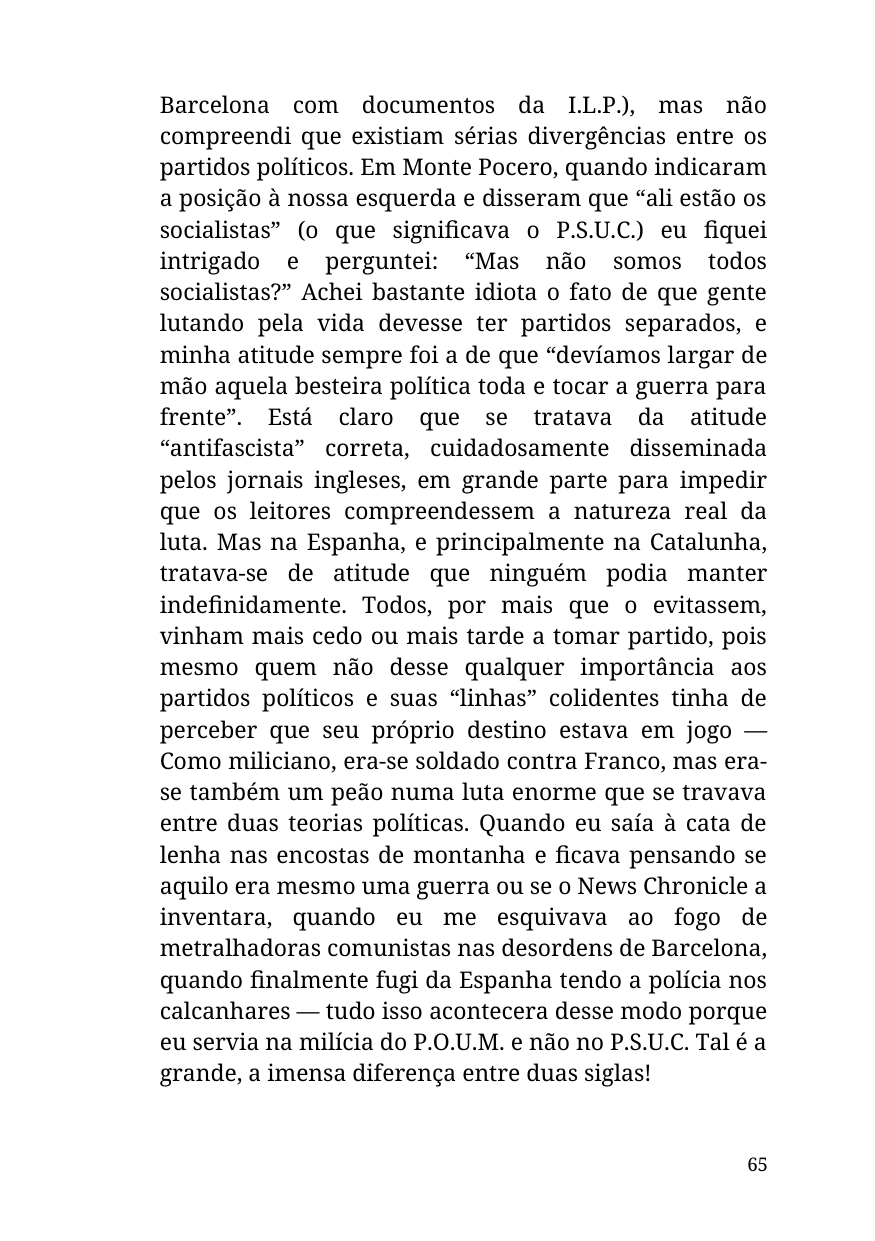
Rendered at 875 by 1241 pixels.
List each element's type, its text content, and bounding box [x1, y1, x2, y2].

text Barcelona com documentos da I.L.P.), mas não compreendi que existiam sérias divergências entre os partidos políticos. Em Monte Pocero, quando indicaram a posição à nossa esquerda e disseram que “ali estão os socialistas” (o que significava o P.S.U.C.) eu fiquei intrigado e perguntei: “Mas não somos todos socialistas?” Achei bastante idiota o fato de que gente lutando pela vida devesse ter partidos separados, e minha atitude sempre foi a de que “devíamos largar de mão aquela besteira política toda e tocar a guerra para frente”. Está claro que se tratava da atitude “antifascista” correta, cuidadosamente disseminada pelos jornais ingleses, em grande parte para impedir que os leitores compreendessem a natureza real da luta. Mas na Espanha, e principalmente na Catalunha, tratava-se de atitude que ninguém podia manter indefinidamente. Todos, por mais que o evitassem, vinham mais cedo ou mais tarde a tomar partido, pois mesmo quem não desse qualquer importância aos partidos políticos e suas “linhas” colidentes tinha de perceber que seu próprio destino estava em jogo — Como miliciano, era-se soldado contra Franco, mas era-se também um peão numa luta enorme que se travava entre duas teorias políticas. Quando eu saía à cata de lenha nas encostas de montanha e ficava pensando se aquilo era mesmo uma guerra ou se o News Chronicle a inventara, quando eu me esquivava ao fogo de metralhadoras comunistas nas desordens de Barcelona, quando finalmente fugi da Espanha tendo a polícia nos calcanhares — tudo isso acontecera desse modo porque eu servia na milícia do P.O.U.M. e não no P.S.U.C. Tal é a grande, a imensa diferença entre duas siglas! [159, 88, 768, 1088]
